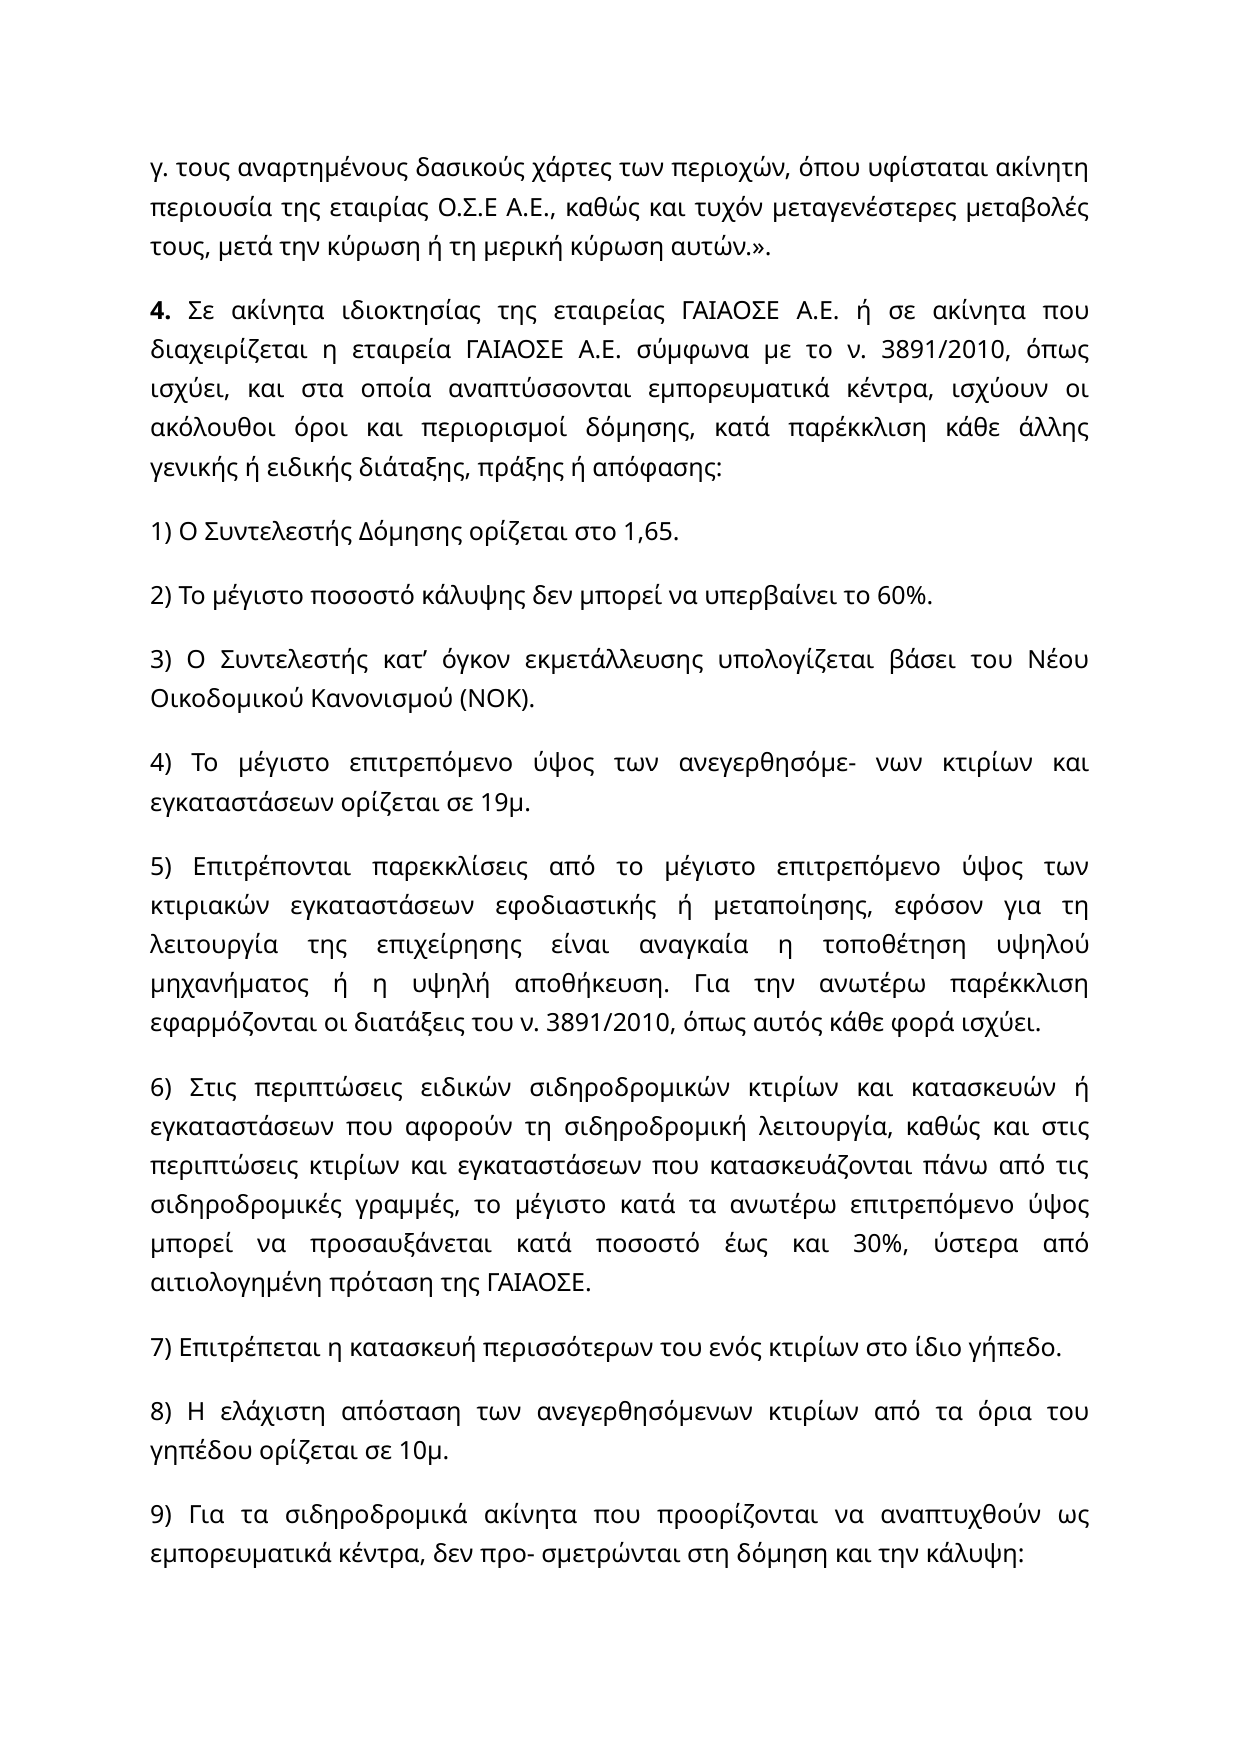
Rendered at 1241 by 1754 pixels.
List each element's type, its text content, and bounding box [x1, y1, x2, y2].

text 6) Στις περιπτώσεις ειδικών σιδηροδρομικών κτιρίων και κατασκευών ή εγκαταστάσεων που αφορούν τη σιδηροδρομική λειτουργία, καθώς και στις περιπτώσεις κτιρίων και εγκαταστάσεων που κατασκευάζονται πάνω από τις σιδηροδρομικές γραμμές, το μέγιστο κατά τα ανωτέρω επιτρεπόμενο ύψος μπορεί να προσαυξάνεται κατά ποσοστό έως και 30%, ύστερα από αιτιολογημένη πρόταση της ΓΑΙΑΟΣΕ. [150, 1069, 1090, 1299]
text 4. Σε ακίνητα ιδιοκτησίας της εταιρείας ΓΑΙΑΟΣΕ Α.Ε. ή σε ακίνητα που διαχειρίζεται η εταιρεία ΓΑΙΑΟΣΕ Α.Ε. σύμφωνα με το ν. 3891/2010, όπως ισχύει, και στα οποία αναπτύσσονται εμπορευματικά κέντρα, ισχύουν οι ακόλουθοι όροι και περιορισμοί δόμησης, κατά παρέκκλιση κάθε άλλης γενικής ή ειδικής διάταξης, πράξης ή απόφασης: [150, 292, 1090, 483]
text 5) Επιτρέπονται παρεκκλίσεις από το μέγιστο επιτρεπόμενο ύψος των κτιριακών εγκαταστάσεων εφοδιαστικής ή μεταποίησης, εφόσον για τη λειτουργία της επιχείρησης είναι αναγκαία η τοποθέτηση υψηλού μηχανήματος ή η υψηλή αποθήκευση. Για την ανωτέρω παρέκκλιση εφαρμόζονται οι διατάξεις του ν. 3891/2010, όπως αυτός κάθε φορά ισχύει. [150, 848, 1090, 1039]
text 4) Το μέγιστο επιτρεπόμενο ύψος των ανεγερθησόμε- νων κτιρίων και εγκαταστάσεων ορίζεται σε 19μ. [150, 745, 1090, 818]
text 7) Επιτρέπεται η κατασκευή περισσότερων του ενός κτιρίων στο ίδιο γήπεδο. [150, 1329, 1090, 1363]
text 1) Ο Συντελεστής Δόμησης ορίζεται στο 1,65. [150, 513, 1090, 547]
text γ. τους αναρτημένους δασικούς χάρτες των περιοχών, όπου υφίσταται ακίνητη περιουσία της εταιρίας Ο.Σ.Ε Α.Ε., καθώς και τυχόν μεταγενέστερες μεταβολές τους, μετά την κύρωση ή τη μερική κύρωση αυτών.». [150, 150, 1090, 262]
text 9) Για τα σιδηροδρομικά ακίνητα που προορίζονται να αναπτυχθούν ως εμπορευματικά κέντρα, δεν προ- σμετρώνται στη δόμηση και την κάλυψη: [150, 1497, 1090, 1570]
text 2) Το μέγιστο ποσοστό κάλυψης δεν μπορεί να υπερβαίνει το 60%. [150, 577, 1090, 612]
text 3) Ο Συντελεστής κατ’ όγκον εκμετάλλευσης υπολογίζεται βάσει του Νέου Οικοδομικού Κανονισμού (ΝΟΚ). [150, 642, 1090, 715]
text 8) Η ελάχιστη απόσταση των ανεγερθησόμενων κτιρίων από τα όρια του γηπέδου ορίζεται σε 10μ. [150, 1393, 1090, 1467]
